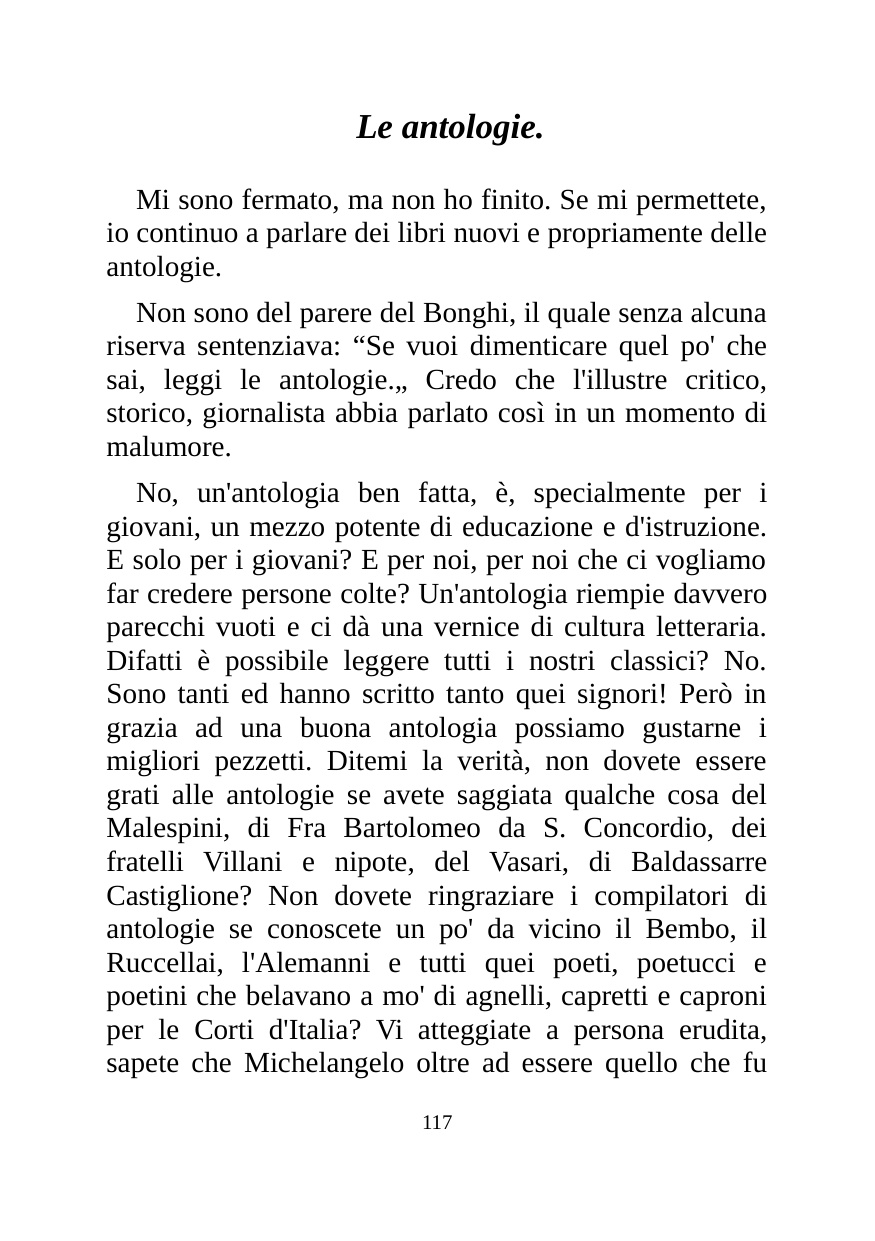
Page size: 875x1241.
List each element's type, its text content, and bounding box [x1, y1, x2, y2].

subtitle Le antologie. [106, 106, 768, 146]
text Non sono del parere del Bonghi, il quale senza alcuna riserva sentenziava: “Se vuoi dimenticare quel po' che sai, leggi le antologie.„ Credo che l'illustre critico, storico, giornalista abbia parlato così in un momento di malumore. [106, 295, 768, 463]
text Mi sono fermato, ma non ho finito. Se mi permettete, io continuo a parlare dei libri nuovi e propriamente delle antologie. [106, 182, 768, 282]
text No, un'antologia ben fatta, è, specialmente per i giovani, un mezzo potente di educazione e d'istruzione. E solo per i giovani? E per noi, per noi che ci vogliamo far credere persone colte? Un'antologia riempie davvero parecchi vuoti e ci dà una vernice di cultura letteraria. Difatti è possibile leggere tutti i nostri classici? No. Sono tanti ed hanno scritto tanto quei signori! Però in grazia ad una buona antologia possiamo gustarne i migliori pezzetti. Ditemi la verità, non dovete essere grati alle antologie se avete saggiata qualche cosa del Malespini, di Fra Bartolomeo da S. Concordio, dei fratelli Villani e nipote, del Vasari, di Baldassarre Castiglione? Non dovete ringraziare i compilatori di antologie se conoscete un po' da vicino il Bembo, il Ruccellai, l'Alemanni e tutti quei poeti, poetucci e poetini che belavano a mo' di agnelli, capretti e caproni per le Corti d'Italia? Vi atteggiate a persona erudita, sapete che Michelangelo oltre ad essere quello che fu [106, 475, 768, 1079]
